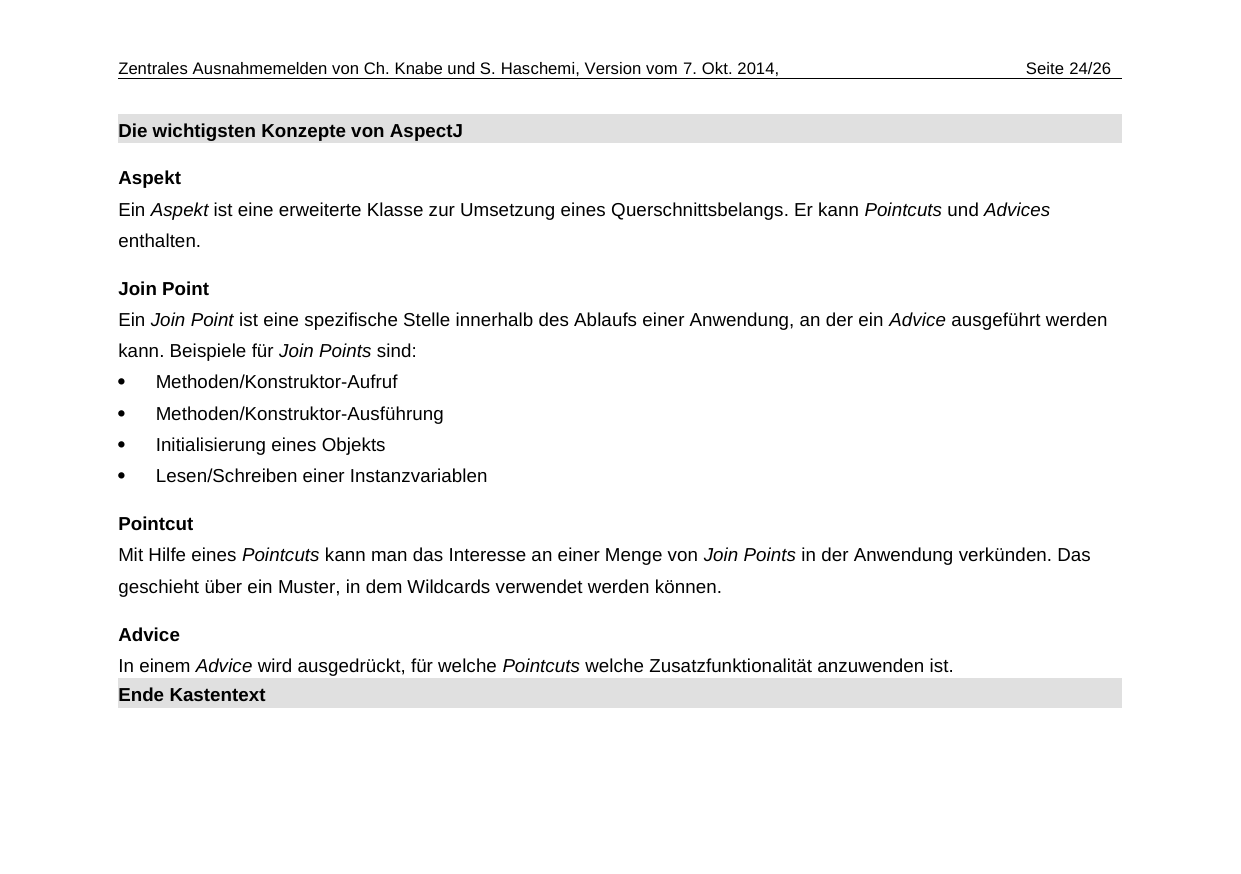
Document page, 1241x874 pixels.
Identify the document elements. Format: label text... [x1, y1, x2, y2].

list Methoden/Konstruktor-Ausführung [118, 395, 1122, 426]
text Die wichtigsten Konzepte von AspectJ [118, 114, 1122, 143]
text Aspekt [118, 160, 1122, 191]
text Advice [118, 616, 1122, 647]
text In einem Advice wird ausgedrückt, für welche Pointcuts welche Zusatzfunktionalität anzuwenden ist. [118, 647, 1122, 678]
text Ende Kastentext [118, 678, 1122, 708]
text Pointcut [118, 506, 1122, 537]
text Ein Join Point ist eine spezifische Stelle innerhalb des Ablaufs einer Anwendung, an der ein Advice ausgeführt werden kann. Beispiele für Join Points sind: [118, 301, 1122, 364]
text Join Point [118, 270, 1122, 301]
list Lesen/Schreiben einer Instanzvariablen [118, 458, 1122, 489]
text Mit Hilfe eines Pointcuts kann man das Interesse an einer Menge von Join Points in der Anwendung verkünden. Das geschieht über ein Muster, in dem Wildcards verwendet werden können. [118, 537, 1122, 599]
list Initialisierung eines Objekts [118, 426, 1122, 458]
text Ein Aspekt ist eine erweiterte Klasse zur Umsetzung eines Querschnittsbelangs. Er kann Pointcuts und Advices enthalten. [118, 191, 1122, 253]
list Methoden/Konstruktor-Aufruf [118, 364, 1122, 395]
